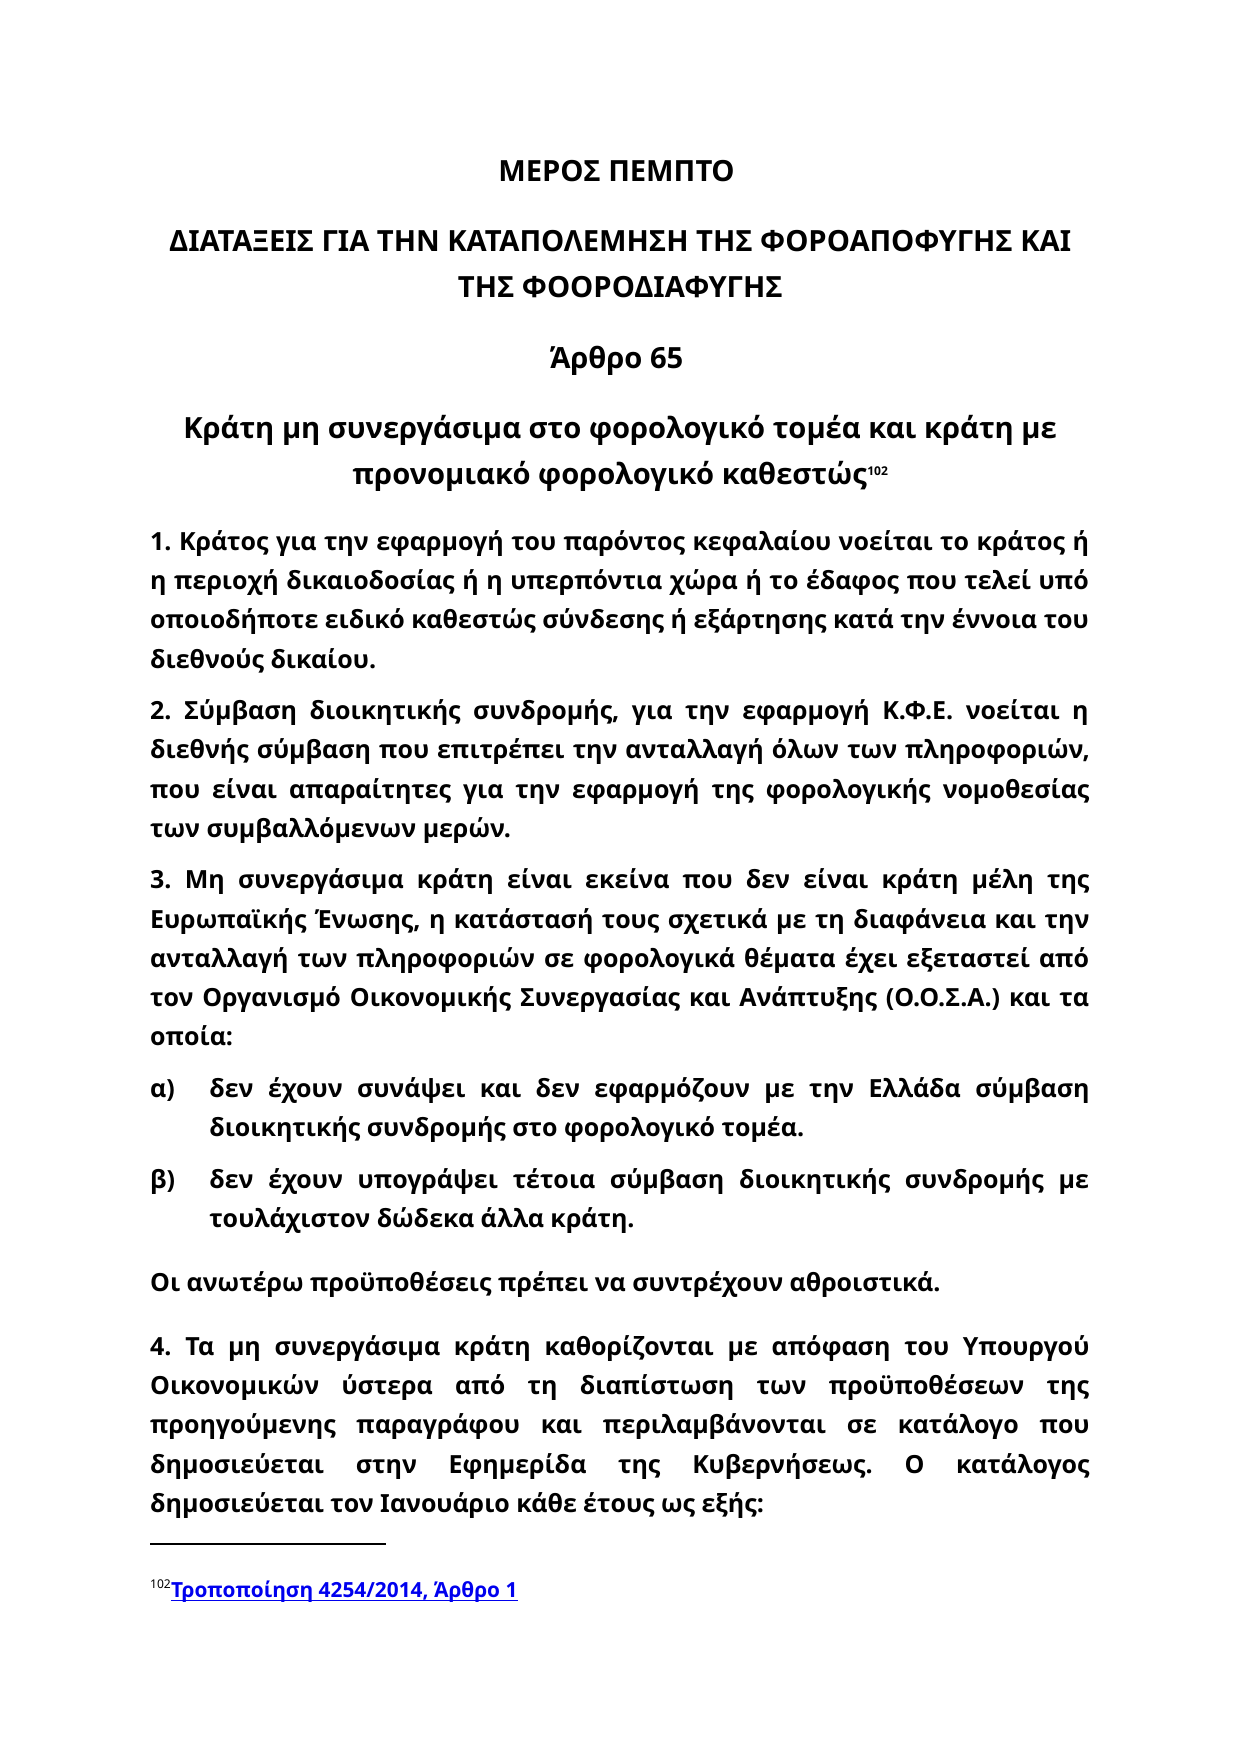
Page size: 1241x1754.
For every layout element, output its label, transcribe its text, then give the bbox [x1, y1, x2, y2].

text Τροποποίηση 4254/2014, Άρθρο 1 [150, 1576, 1090, 1604]
list α) δεν έχουν συνάψει και δεν εφαρμόζουν με την Ελλάδα σύμβαση διοικητικής συνδρομής στο φορολογικό τομέα. [150, 1070, 1090, 1144]
text 1. Κράτος για την εφαρμογή του παρόντος κεφαλαίου νοείται το κράτος ή η περιοχή δικαιοδοσίας ή η υπερπόντια χώρα ή το έδαφος που τελεί υπό οποιοδήποτε ειδικό καθεστώς σύνδεσης ή εξάρτησης κατά την έννοια του διεθνούς δικαίου. [150, 524, 1090, 675]
text Οι ανωτέρω προϋποθέσεις πρέπει να συντρέχουν αθροιστικά. [150, 1264, 1090, 1299]
subtitle ΜΕΡΟΣ ΠΕΜΠΤΟ [150, 150, 1090, 190]
subtitle Άρθρο 65 [150, 337, 1090, 377]
subtitle Κράτη μη συνεργάσιμα στο φορολογικό τομέα και κράτη με προνομιακό φορολογικό καθεστώς [150, 407, 1090, 493]
subtitle ΔΙΑΤΑΞΕΙΣ ΓΙΑ ΤΗΝ ΚΑΤΑΠΟΛΕΜΗΣΗ ΤΗΣ ΦΟΡΟΑΠΟΦΥΓΗΣ ΚΑΙ ΤΗΣ ΦΟΟΡΟΔΙΑΦΥΓΗΣ [150, 221, 1090, 306]
text 4. Τα μη συνεργάσιμα κράτη καθορίζονται με απόφαση του Υπουργού Οικονομικών ύστερα από τη διαπίστωση των προϋποθέσεων της προηγούμενης παραγράφου και περιλαμβάνονται σε κατάλογο που δημοσιεύεται στην Εφημερίδα της Κυβερνήσεως. Ο κατάλογος δημοσιεύεται τον Ιανουάριο κάθε έτους ως εξής: [150, 1329, 1090, 1519]
list β) δεν έχουν υπογράψει τέτοια σύμβαση διοικητικής συνδρομής με τουλάχιστον δώδεκα άλλα κράτη. [150, 1161, 1090, 1234]
text 3. Μη συνεργάσιμα κράτη είναι εκείνα που δεν είναι κράτη μέλη της Ευρωπαϊκής Ένωσης, η κατάστασή τους σχετικά με τη διαφάνεια και την ανταλλαγή των πληροφοριών σε φορολογικά θέματα έχει εξεταστεί από τον Οργανισμό Οικονομικής Συνεργασίας και Ανάπτυξης (Ο.Ο.Σ.Α.) και τα οποία: [150, 862, 1090, 1053]
text 2. Σύμβαση διοικητικής συνδρομής, για την εφαρμογή Κ.Φ.Ε. νοείται η διεθνής σύμβαση που επιτρέπει την ανταλλαγή όλων των πληροφοριών, που είναι απαραίτητες για την εφαρμογή της φορολογικής νομοθεσίας των συμβαλλόμενων μερών. [150, 693, 1090, 844]
